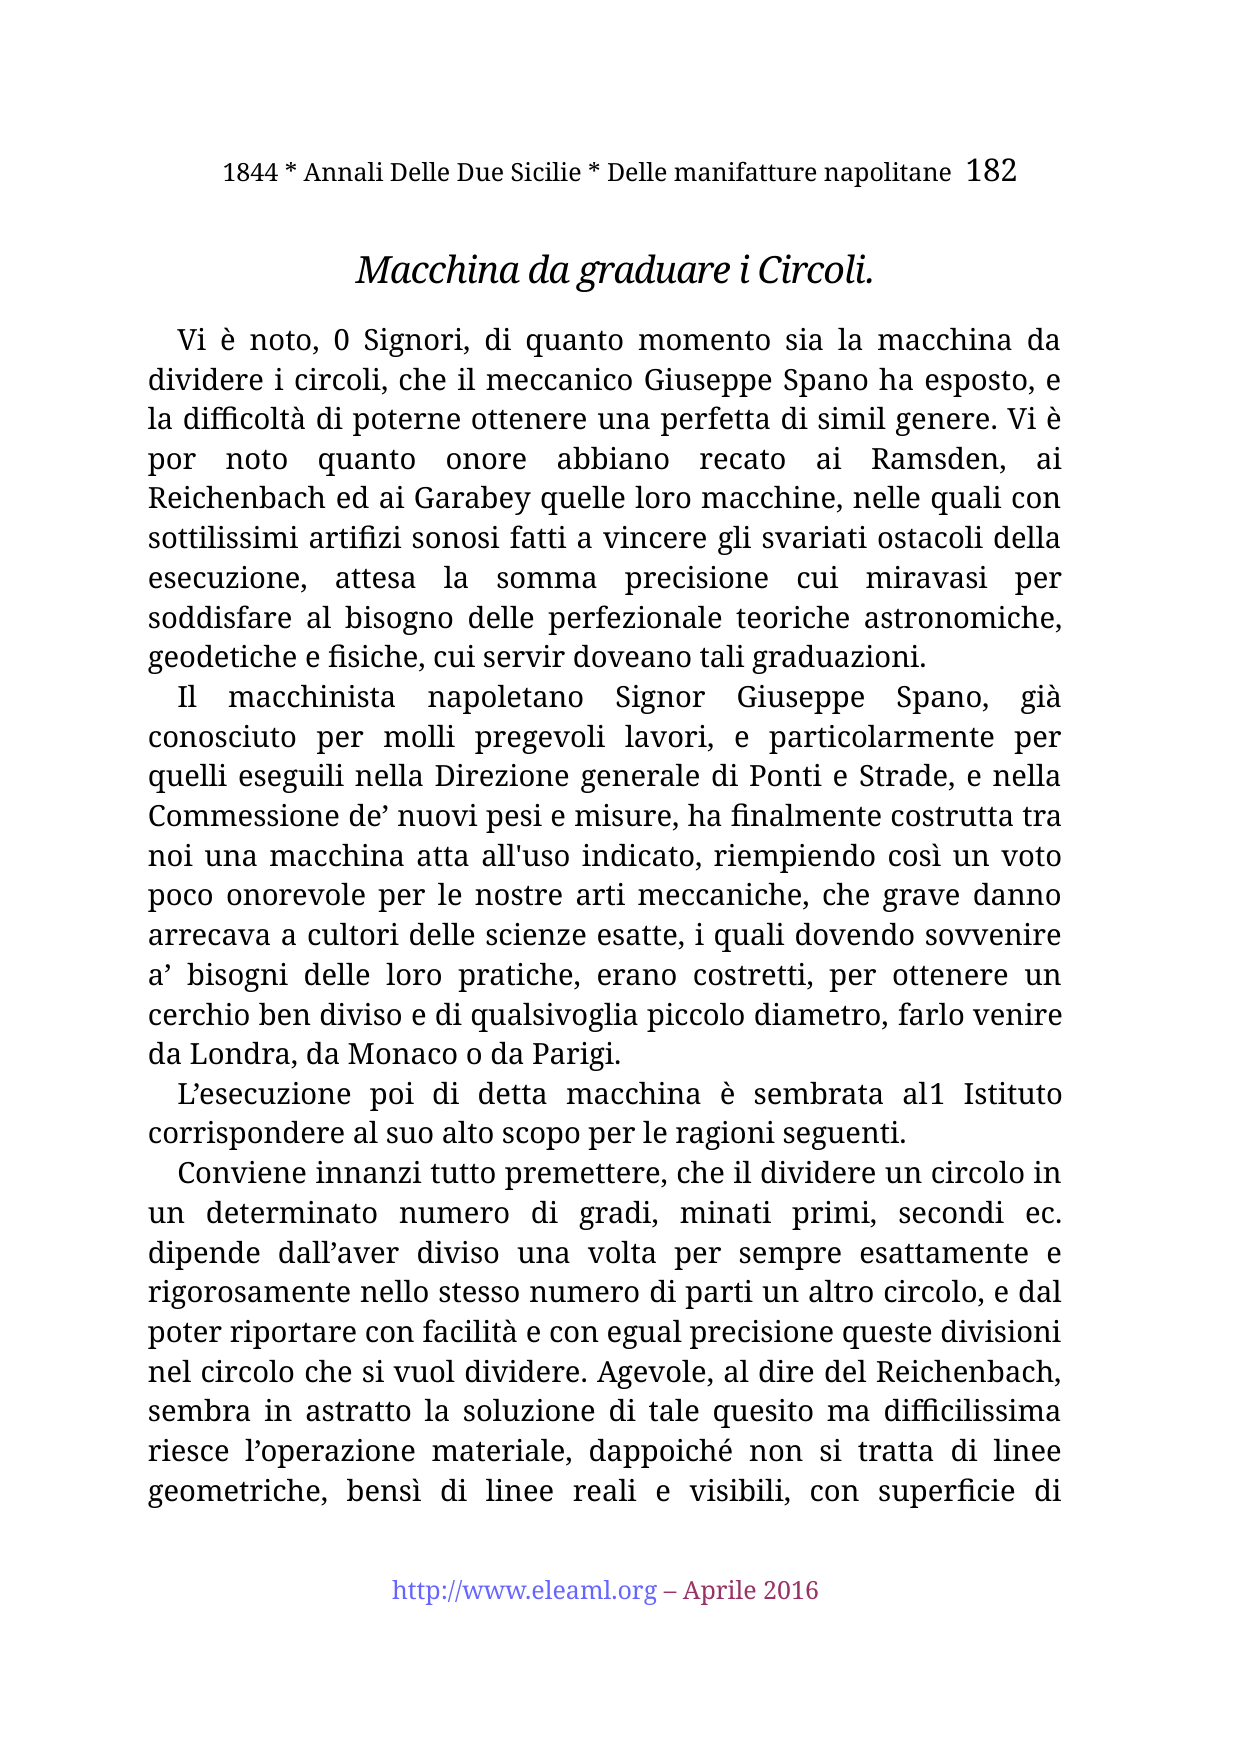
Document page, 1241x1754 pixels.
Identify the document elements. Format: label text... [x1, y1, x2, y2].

text L’esecuzione poi di detta macchina è sembrata al1 Istituto corrispondere al suo alto scopo per le ragioni seguenti. [148, 1073, 1063, 1152]
text Macchina da graduare i Circoli. [148, 244, 1063, 295]
text Il macchinista napoletano Signor Giuseppe Spano, già conosciuto per molli pregevoli lavori, e particolarmente per quelli eseguili nella Direzione generale di Ponti e Strade, e nella Commessione de’ nuovi pesi e misure, ha finalmente costrutta tra noi una macchina atta all'uso indicato, riempiendo così un voto poco onorevole per le nostre arti meccaniche, che grave danno arrecava a cultori delle scienze esatte, i quali dovendo sovvenire a’ bisogni delle loro pratiche, erano costretti, per ottenere un cerchio ben diviso e di qualsivoglia piccolo diametro, farlo venire da Londra, da Monaco o da Parigi. [148, 676, 1063, 1073]
text Vi è noto, 0 Signori, di quanto momento sia la macchina da dividere i circoli, che il meccanico Giuseppe Spano ha esposto, e la difficoltà di poterne ottenere una perfetta di simil genere. Vi è por noto quanto onore abbiano recato ai Ramsden, ai Reichenbach ed ai Garabey quelle loro macchine, nelle quali con sottilissimi artifizi sonosi fatti a vincere gli svariati ostacoli della esecuzione, attesa la somma precisione cui miravasi per soddisfare al bisogno delle perfezionale teoriche astronomiche, geodetiche e fisiche, cui servir doveano tali graduazioni. [148, 319, 1063, 676]
text Conviene innanzi tutto premettere, che il dividere un circolo in un determinato numero di gradi, minati primi, secondi ec. dipende dall’aver diviso una volta per sempre esattamente e rigorosamente nello stesso numero di parti un altro circolo, e dal poter riportare con facilità e con egual precisione queste divisioni nel circolo che si vuol dividere. Agevole, al dire del Reichenbach, sembra in astratto la soluzione di tale quesito ma difficilissima riesce l’operazione materiale, dappoiché non si tratta di linee geometriche, bensì di linee reali e visibili, con superficie di [148, 1152, 1063, 1510]
